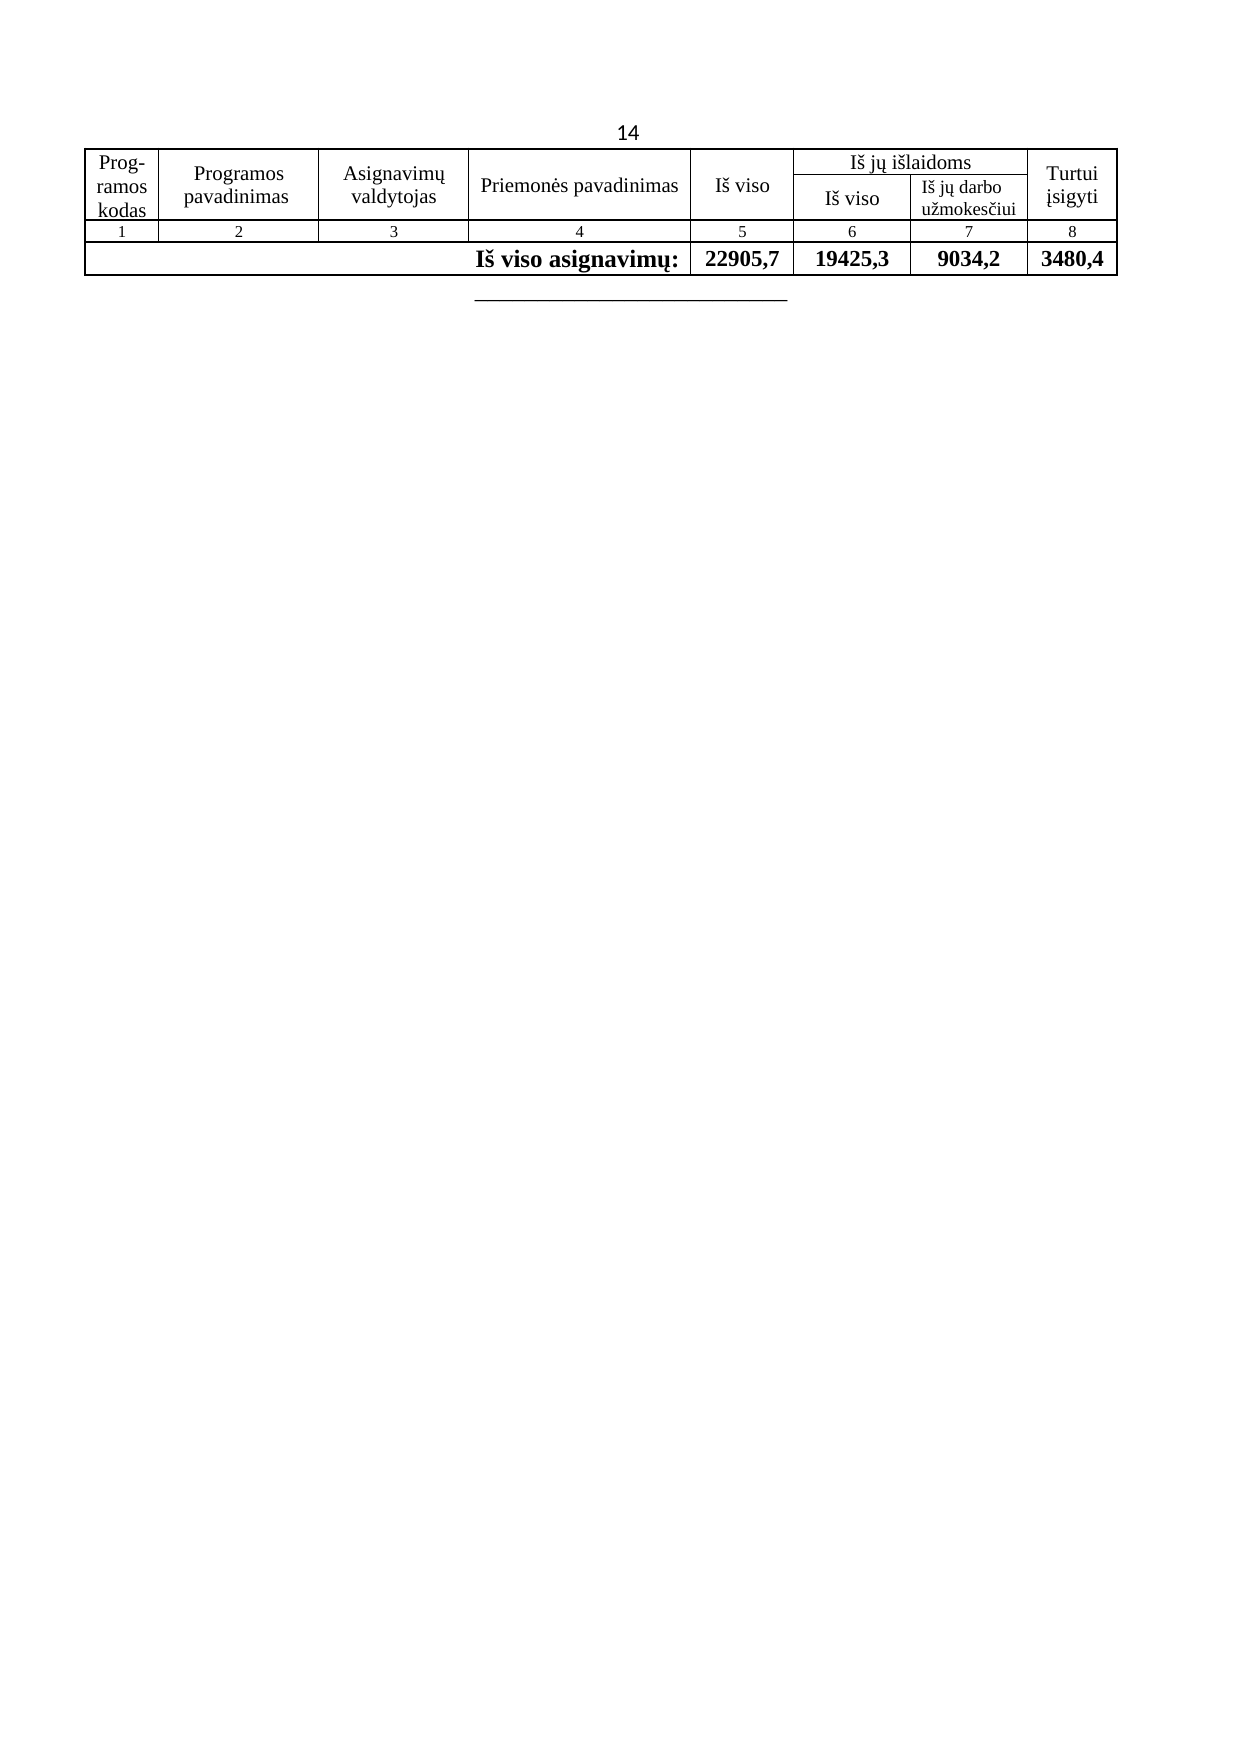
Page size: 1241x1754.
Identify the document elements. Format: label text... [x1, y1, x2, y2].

table_cell 19425,3 [794, 243, 910, 273]
table_cell 3 [319, 221, 468, 241]
table_cell 2 [159, 221, 318, 241]
table_header Asignavimų valdytojas [319, 150, 468, 219]
table_header Iš jų išlaidoms [794, 150, 1027, 174]
table_cell Iš viso asignavimų: [86, 243, 690, 273]
table_cell Iš jų darbo užmokesčiui [911, 175, 1027, 219]
table_header Programos pavadinimas [159, 150, 318, 219]
text _________________________ [74, 276, 1181, 304]
table_header Prog-ramos kodas [86, 150, 158, 219]
table_cell 8 [1028, 221, 1116, 241]
table_cell 6 [794, 221, 910, 241]
table_header Iš viso [691, 150, 793, 219]
table_cell 22905,7 [691, 243, 793, 273]
table_cell 1 [86, 221, 158, 241]
table_header Turtui įsigyti [1028, 150, 1116, 219]
table_cell 7 [911, 221, 1027, 241]
table_header Priemonės pavadinimas [469, 150, 690, 219]
table_cell 5 [691, 221, 793, 241]
table_cell 3480,4 [1028, 243, 1116, 273]
table_cell 9034,2 [911, 243, 1027, 273]
table_cell Iš viso [794, 175, 910, 219]
table_cell 4 [469, 221, 690, 241]
